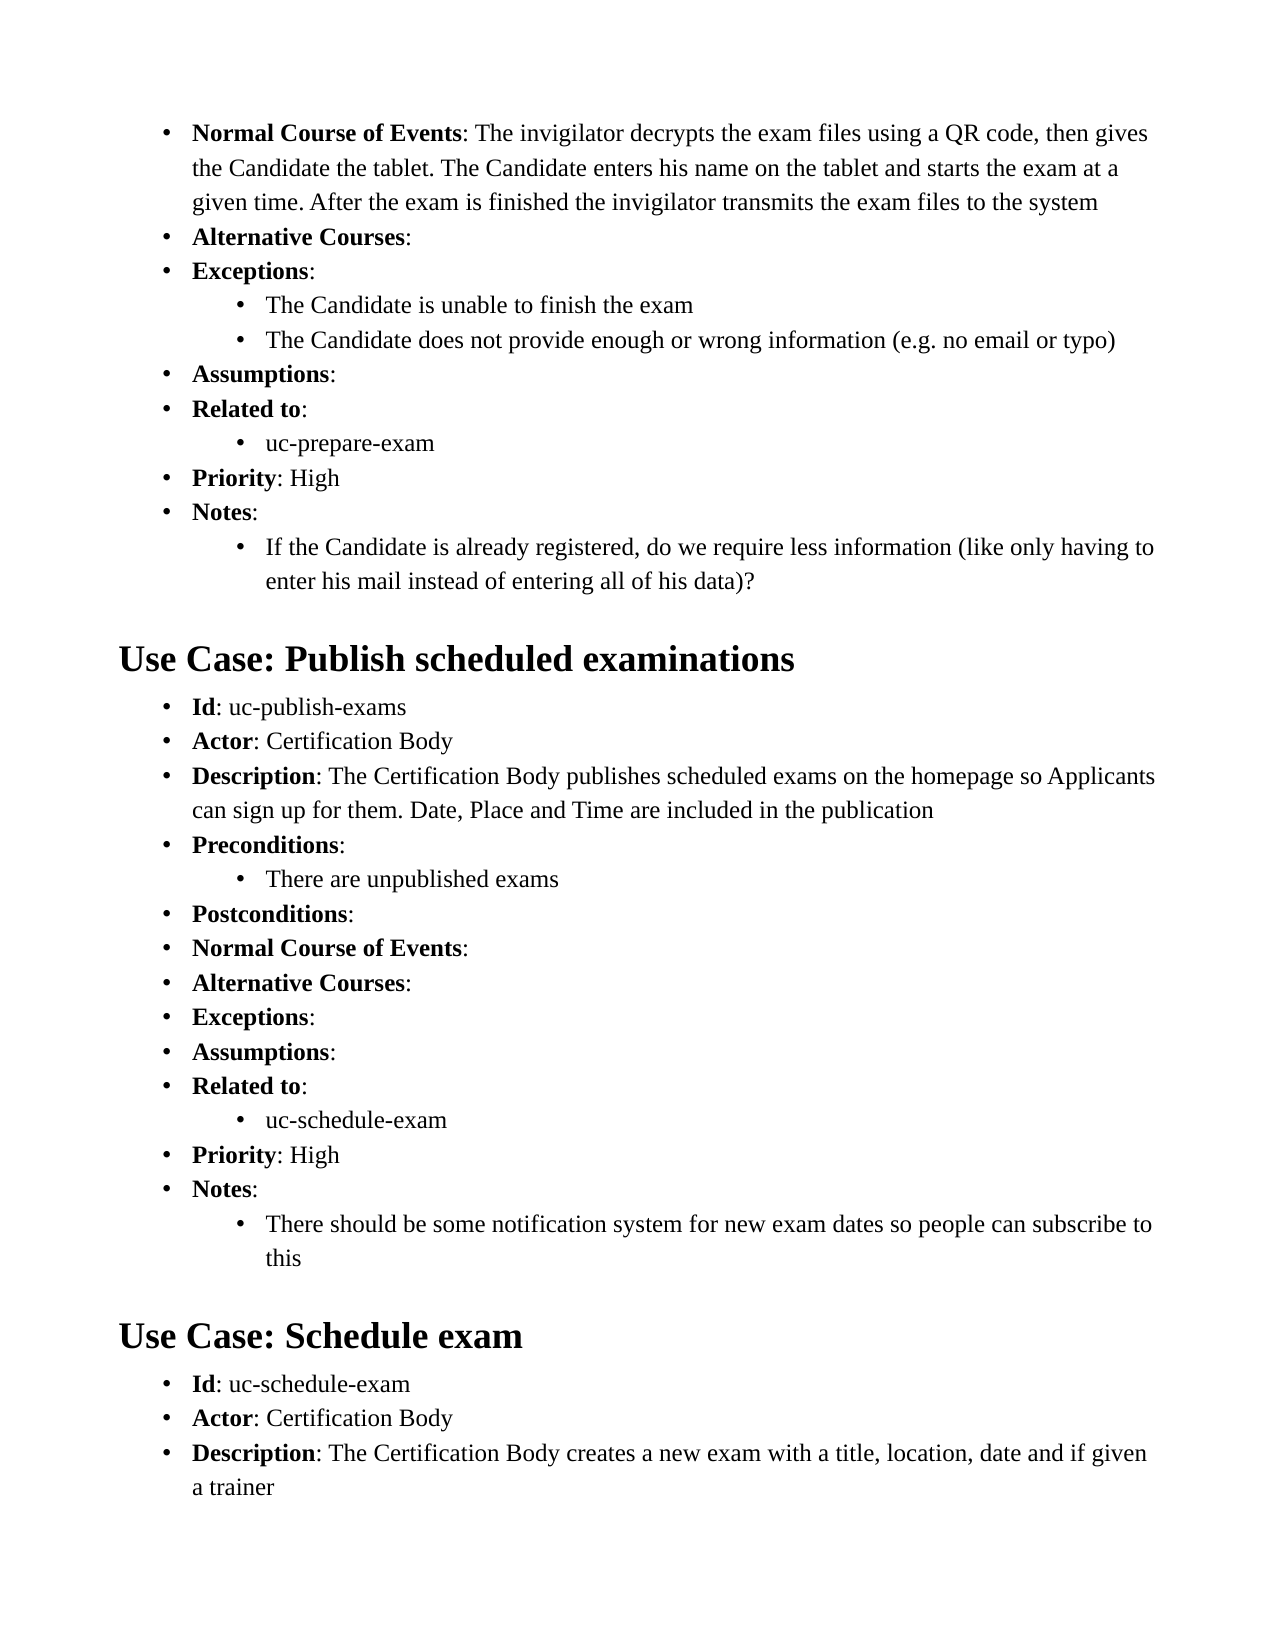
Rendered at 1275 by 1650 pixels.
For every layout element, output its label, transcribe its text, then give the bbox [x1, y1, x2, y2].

list Alternative Courses: [162, 968, 1157, 996]
list Normal Course of Events: The invigilator decrypts the exam files using a QR code, then gives the Candidate the tablet. The Candidate enters his name on the tablet and starts the exam at a given time. After the exam is finished the invigilator transmits the exam files to the system [162, 118, 1157, 216]
list Priority: High [162, 1140, 1157, 1169]
list Description: The Certification Body publishes scheduled exams on the homepage so Applicants can sign up for them. Date, Place and Time are included in the publication [162, 761, 1157, 824]
list Notes: [162, 1174, 1157, 1203]
list Preconditions: [162, 830, 1157, 858]
list Actor: Certification Body [162, 726, 1157, 755]
list Priority: High [162, 463, 1157, 492]
list Description: The Certification Body creates a new exam with a title, location, date and if given a trainer [162, 1438, 1157, 1501]
list uc-schedule-exam [236, 1106, 1157, 1134]
list Actor: Certification Body [162, 1403, 1157, 1432]
list Assumptions: [162, 1037, 1157, 1065]
list Related to: [162, 1071, 1157, 1100]
list Normal Course of Events: [162, 933, 1157, 962]
list Exceptions: [162, 256, 1157, 285]
list Alternative Courses: [162, 222, 1157, 250]
list Id: uc-schedule-exam [162, 1369, 1157, 1398]
list uc-prepare-exam [236, 428, 1157, 457]
list The Candidate is unable to finish the exam [236, 291, 1157, 319]
list Postconditions: [162, 899, 1157, 927]
list Exceptions: [162, 1002, 1157, 1031]
list Id: uc-publish-exams [162, 692, 1157, 721]
list There are unpublished exams [236, 864, 1157, 893]
subtitle Use Case: Publish scheduled examinations [118, 636, 1157, 679]
subtitle Use Case: Schedule exam [118, 1313, 1157, 1357]
list There should be some notification system for new exam dates so people can subscribe to this [236, 1209, 1157, 1272]
list Related to: [162, 394, 1157, 423]
list Notes: [162, 497, 1157, 526]
list The Candidate does not provide enough or wrong information (e.g. no email or typo) [236, 325, 1157, 354]
list Assumptions: [162, 359, 1157, 388]
list If the Candidate is already registered, do we require less information (like only having to enter his mail instead of entering all of his data)? [236, 532, 1157, 595]
